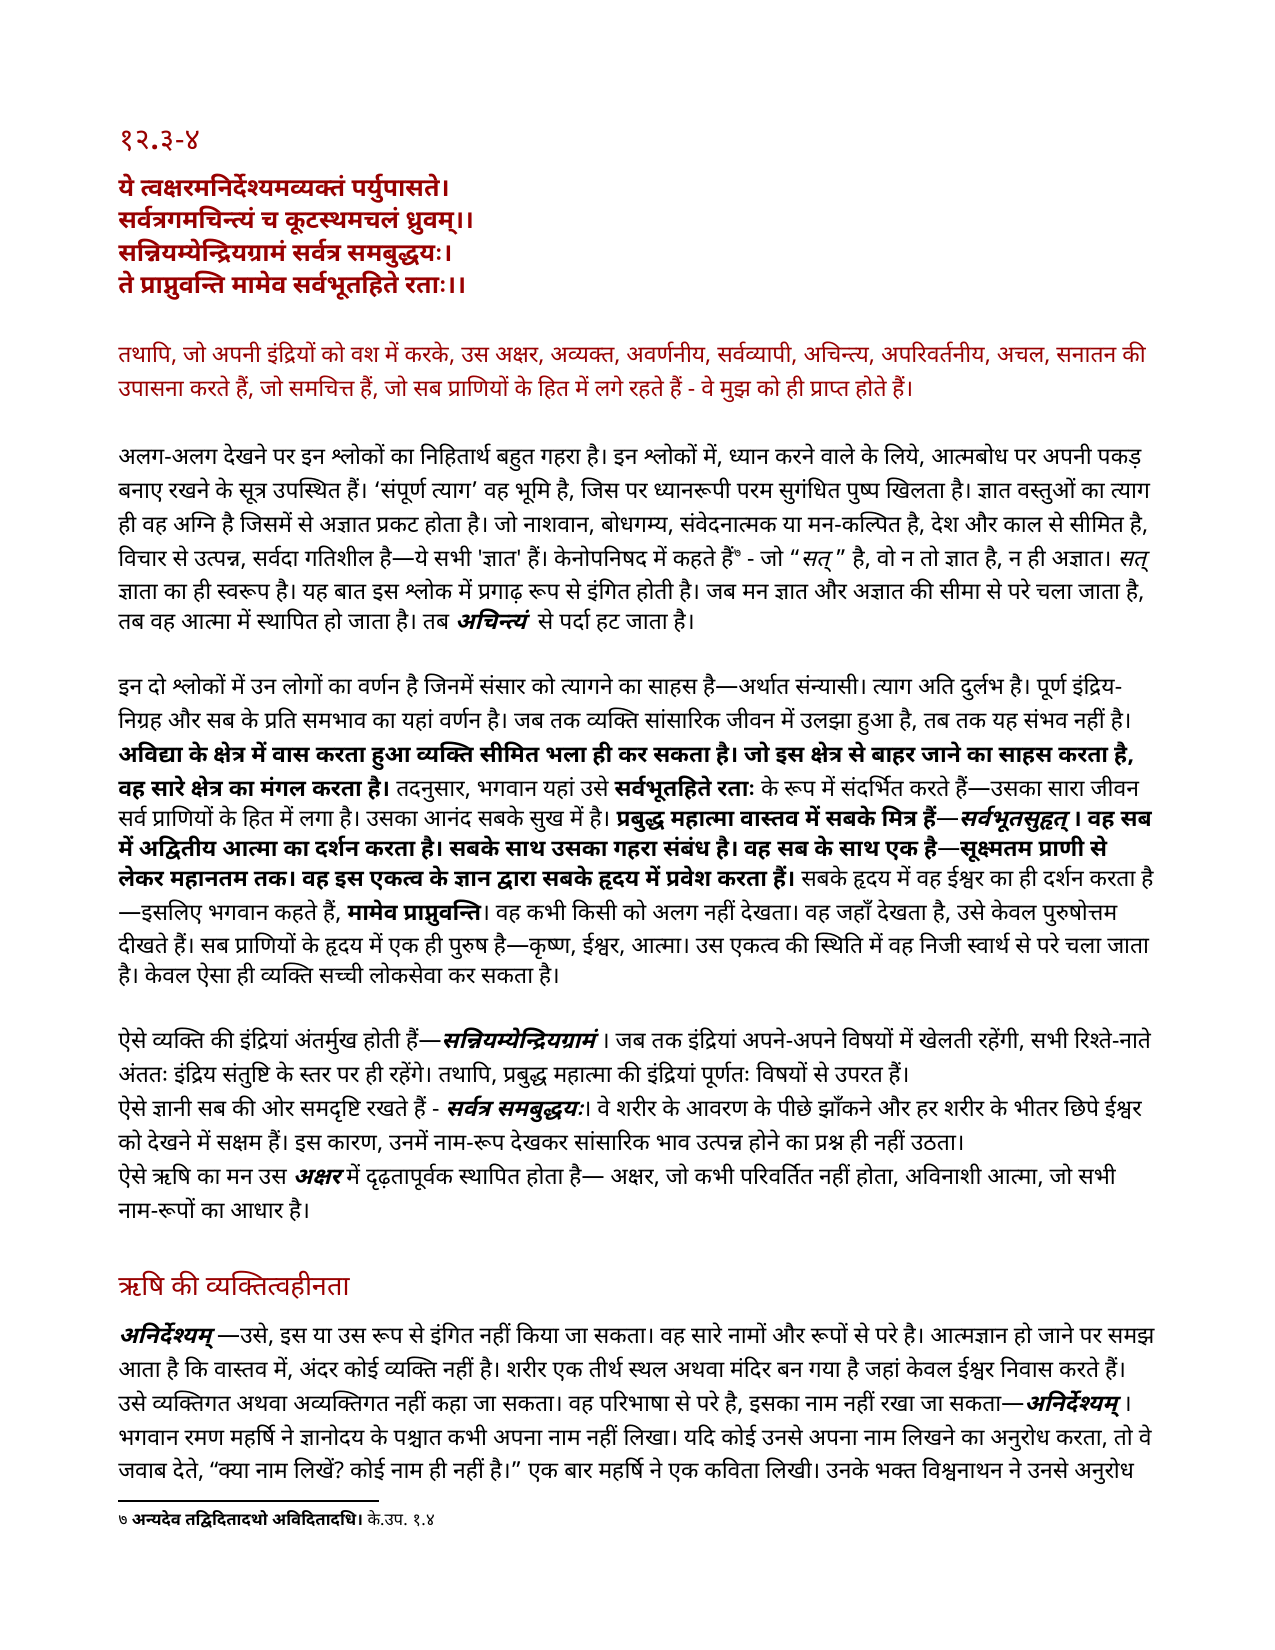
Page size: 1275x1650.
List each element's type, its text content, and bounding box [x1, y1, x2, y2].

text इन दो श्लोकों में उन लोगों का वर्णन है जिनमें संसार को त्यागने का साहस है—अर्थात संन्यासी। त्याग अति दुर्लभ है। पूर्ण इंद्रिय-निग्रह और सब के प्रति समभाव का यहां वर्णन है। जब तक व्यक्ति सांसारिक जीवन में उलझा हुआ है, तब तक यह संभव नहीं है। अविद्या के क्षेत्र में वास करता हुआ व्यक्ति सीमित भला ही कर सकता है। जो इस क्षेत्र से बाहर जाने का साहस करता है, वह सारे क्षेत्र का मंगल करता है। तदनुसार, भगवान यहां उसे सर्वभूतहिते रताः के रूप में संदर्भित करते हैं—उसका सारा जीवन सर्व प्राणियों के हित में लगा है। उसका आनंद सबके सुख में है। प्रबुद्ध महात्मा वास्तव में सबके मित्र हैं—सर्वभूतसुहृत् । वह सब में अद्वितीय आत्मा का दर्शन करता है। सबके साथ उसका गहरा संबंध है। वह सब के साथ एक है—सूक्ष्मतम प्राणी से लेकर महानतम तक। वह इस एकत्व के ज्ञान द्वारा सबके हृदय में प्रवेश करता हैं। सबके हृदय में वह ईश्वर का ही दर्शन करता है—इसलिए भगवान कहते हैं, मामेव प्राप्नुवन्ति। वह कभी किसी को अलग नहीं देखता। वह जहाँ देखता है, उसे केवल पुरुषोत्तम दीखते हैं। सब प्राणियों के हृदय में एक ही पुरुष है—कृष्ण, ईश्वर, आत्मा। उस एकत्व की स्थिति में वह निजी स्वार्थ से परे चला जाता है। केवल ऐसा ही व्यक्ति सच्ची लोकसेवा कर सकता है। [118, 670, 1157, 993]
text सर्वत्रगमचिन्त्यं च कूटस्थमचलं ध्रुवम्।। [118, 206, 1157, 239]
text अनिर्देश्यम् —उसे, इस या उस रूप से इंगित नहीं किया जा सकता। वह सारे नामों और रूपों से परे है। आत्मज्ञान हो जाने पर समझ आता है कि वास्तव में, अंदर कोई व्यक्ति नहीं है। शरीर एक तीर्थ स्थल अथवा मंदिर बन गया है जहां केवल ईश्वर निवास करते हैं। उसे व्यक्तिगत अथवा अव्यक्तिगत नहीं कहा जा सकता। वह परिभाषा से परे है, इसका नाम नहीं रखा जा सकता—अनिर्देश्यम् । भगवान रमण महर्षि ने ज्ञानोदय के पश्चात कभी अपना नाम नहीं लिखा। यदि कोई उनसे अपना नाम लिखने का अनुरोध करता, तो वे जवाब देते, “क्या नाम लिखें? कोई नाम ही नहीं है।” एक बार महर्षि ने एक कविता लिखी। उनके भक्त विश्वनाथन ने उनसे अनुरोध [118, 1319, 1157, 1488]
subtitle १२.३-४ [118, 118, 1157, 161]
text तथापि, जो अपनी इंद्रियों को वश में करके, उस अक्षर, अव्यक्त, अवर्णनीय, सर्वव्यापी, अचिन्त्य, अपरिवर्तनीय, अचल, सनातन की उपासना करते हैं, जो समचित्त हैं, जो सब प्राणियों के हित में लगे रहते हैं - वे मुझ को ही प्राप्त होते हैं। [118, 338, 1157, 406]
text ऐसे ऋषि का मन उस अक्षर में दृढ़तापूर्वक स्थापित होता है— अक्षर, जो कभी परिवर्तित नहीं होता, अविनाशी आत्मा, जो सभी नाम-रूपों का आधार है। [118, 1160, 1157, 1227]
text अलग-अलग देखने पर इन श्लोकों का निहितार्थ बहुत गहरा है। इन श्लोकों में, ध्यान करने वाले के लिये, आत्मबोध पर अपनी पकड़ बनाए रखने के सूत्र उपस्थित हैं। ‘संपूर्ण त्याग’ वह भूमि है, जिस पर ध्यानरूपी परम सुगंधित पुष्प खिलता है। ज्ञात वस्तुओं का त्याग ही वह अग्नि है जिसमें से अज्ञात प्रकट होता है। जो नाशवान, बोधगम्य, संवेदनात्मक या मन-कल्पित है, देश और काल से सीमित है, विचार से उत्पन्न, सर्वदा गतिशील है—ये सभी 'ज्ञात' हैं। केनोपनिषद में कहते हैं - जो “सत् ” है, वो न तो ज्ञात है, न ही अज्ञात। सत् ज्ञाता का ही स्वरूप है। यह बात इस श्लोक में प्रगाढ़ रूप से इंगित होती है। जब मन ज्ञात और अज्ञात की सीमा से परे चला जाता है, तब वह आत्मा में स्थापित हो जाता है। तब अचिन्त्यं से पर्दा हट जाता है। [118, 440, 1157, 639]
text ये त्वक्षरमनिर्देश्यमव्यक्तं पर्युपासते। [118, 174, 1157, 206]
subtitle ऋषि की व्यक्तित्वहीनता [118, 1271, 1157, 1306]
text अन्यदेव तद्विदितादथो अविदितादधि। के.उप. १.४ [118, 1507, 1157, 1532]
text सन्नियम्येन्द्रियग्रामं सर्वत्र समबुद्धयः। [118, 239, 1157, 271]
text ऐसे व्यक्ति की इंद्रियां अंतर्मुख होती हैं—सन्नियम्येन्द्रियग्रामं । जब तक इंद्रियां अपने-अपने विषयों में खेलती रहेंगी, सभी रिश्ते-नाते अंततः इंद्रिय संतुष्टि के स्तर पर ही रहेंगे। तथापि, प्रबुद्ध महात्मा की इंद्रियां पूर्णतः विषयों से उपरत हैं। [118, 1024, 1157, 1092]
text ते प्राप्नुवन्ति मामेव सर्वभूतहिते रताः।। [118, 271, 1157, 304]
text ऐसे ज्ञानी सब की ओर समदृष्टि रखते हैं - सर्वत्र समबुद्धयः। वे शरीर के आवरण के पीछे झाँकने और हर शरीर के भीतर छिपे ईश्वर को देखने में सक्षम हैं। इस कारण, उनमें नाम-रूप देखकर सांसारिक भाव उत्पन्न होने का प्रश्न ही नहीं उठता। [118, 1092, 1157, 1160]
